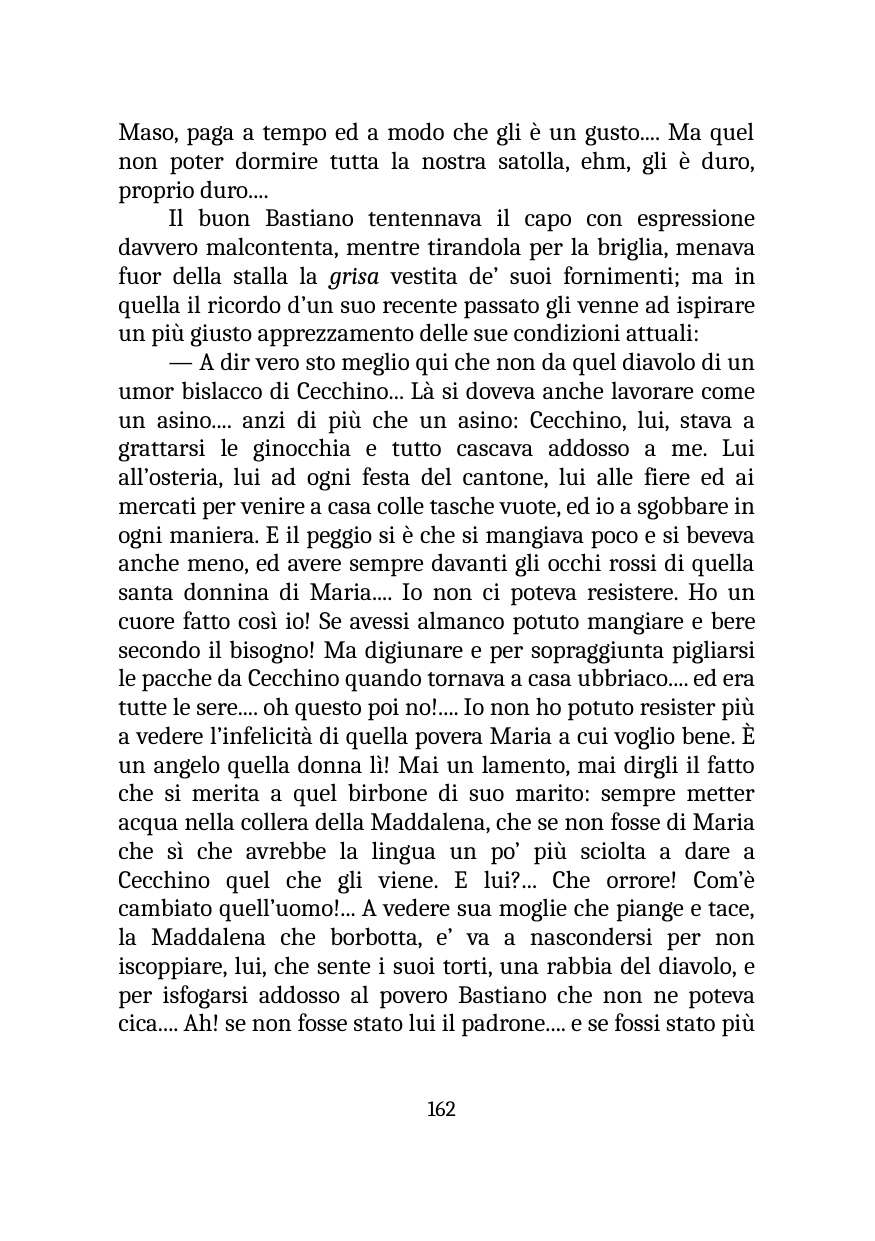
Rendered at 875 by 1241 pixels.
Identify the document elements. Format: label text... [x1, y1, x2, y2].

text Maso, paga a tempo ed a modo che gli è un gusto.... Ma quel non poter dormire tutta la nostra satolla, ehm, gli è duro, proprio duro.... [118, 118, 756, 204]
text Il buon Bastiano tentennava il capo con espressione davvero malcontenta, mentre tirandola per la briglia, menava fuor della stalla la grisa vestita de’ suoi fornimenti; ma in quella il ricordo d’un suo recente passato gli venne ad ispirare un più giusto apprezzamento delle sue condizioni attuali: [118, 204, 756, 348]
text — A dir vero sto meglio qui che non da quel diavolo di un umor bislacco di Cecchino... Là si doveva anche lavorare come un asino.... anzi di più che un asino: Cecchino, lui, stava a grattarsi le ginocchia e tutto cascava addosso a me. Lui all’osteria, lui ad ogni festa del cantone, lui alle fiere ed ai mercati per venire a casa colle tasche vuote, ed io a sgobbare in ogni maniera. E il peggio si è che si mangiava poco e si beveva anche meno, ed avere sempre davanti gli occhi rossi di quella santa donnina di Maria.... Io non ci poteva resistere. Ho un cuore fatto così io! Se avessi almanco potuto mangiare e bere secondo il bisogno! Ma digiunare e per sopraggiunta pigliarsi le pacche da Cecchino quando tornava a casa ubbriaco.... ed era tutte le sere.... oh questo poi no!.... Io non ho potuto resister più a vedere l’infelicità di quella povera Maria a cui voglio bene. È un angelo quella donna lì! Mai un lamento, mai dirgli il fatto che si merita a quel birbone di suo marito: sempre metter acqua nella collera della Maddalena, che se non fosse di Maria che sì che avrebbe la lingua un po’ più sciolta a dare a Cecchino quel che gli viene. E lui?... Che orrore! Com’è cambiato quell’uomo!... A vedere sua moglie che piange e tace, la Maddalena che borbotta, e’ va a nascondersi per non iscoppiare, lui, che sente i suoi torti, una rabbia del diavolo, e per isfogarsi addosso al povero Bastiano che non ne poteva cica.... Ah! se non fosse stato lui il padrone.... e se fossi stato più [118, 348, 756, 1038]
